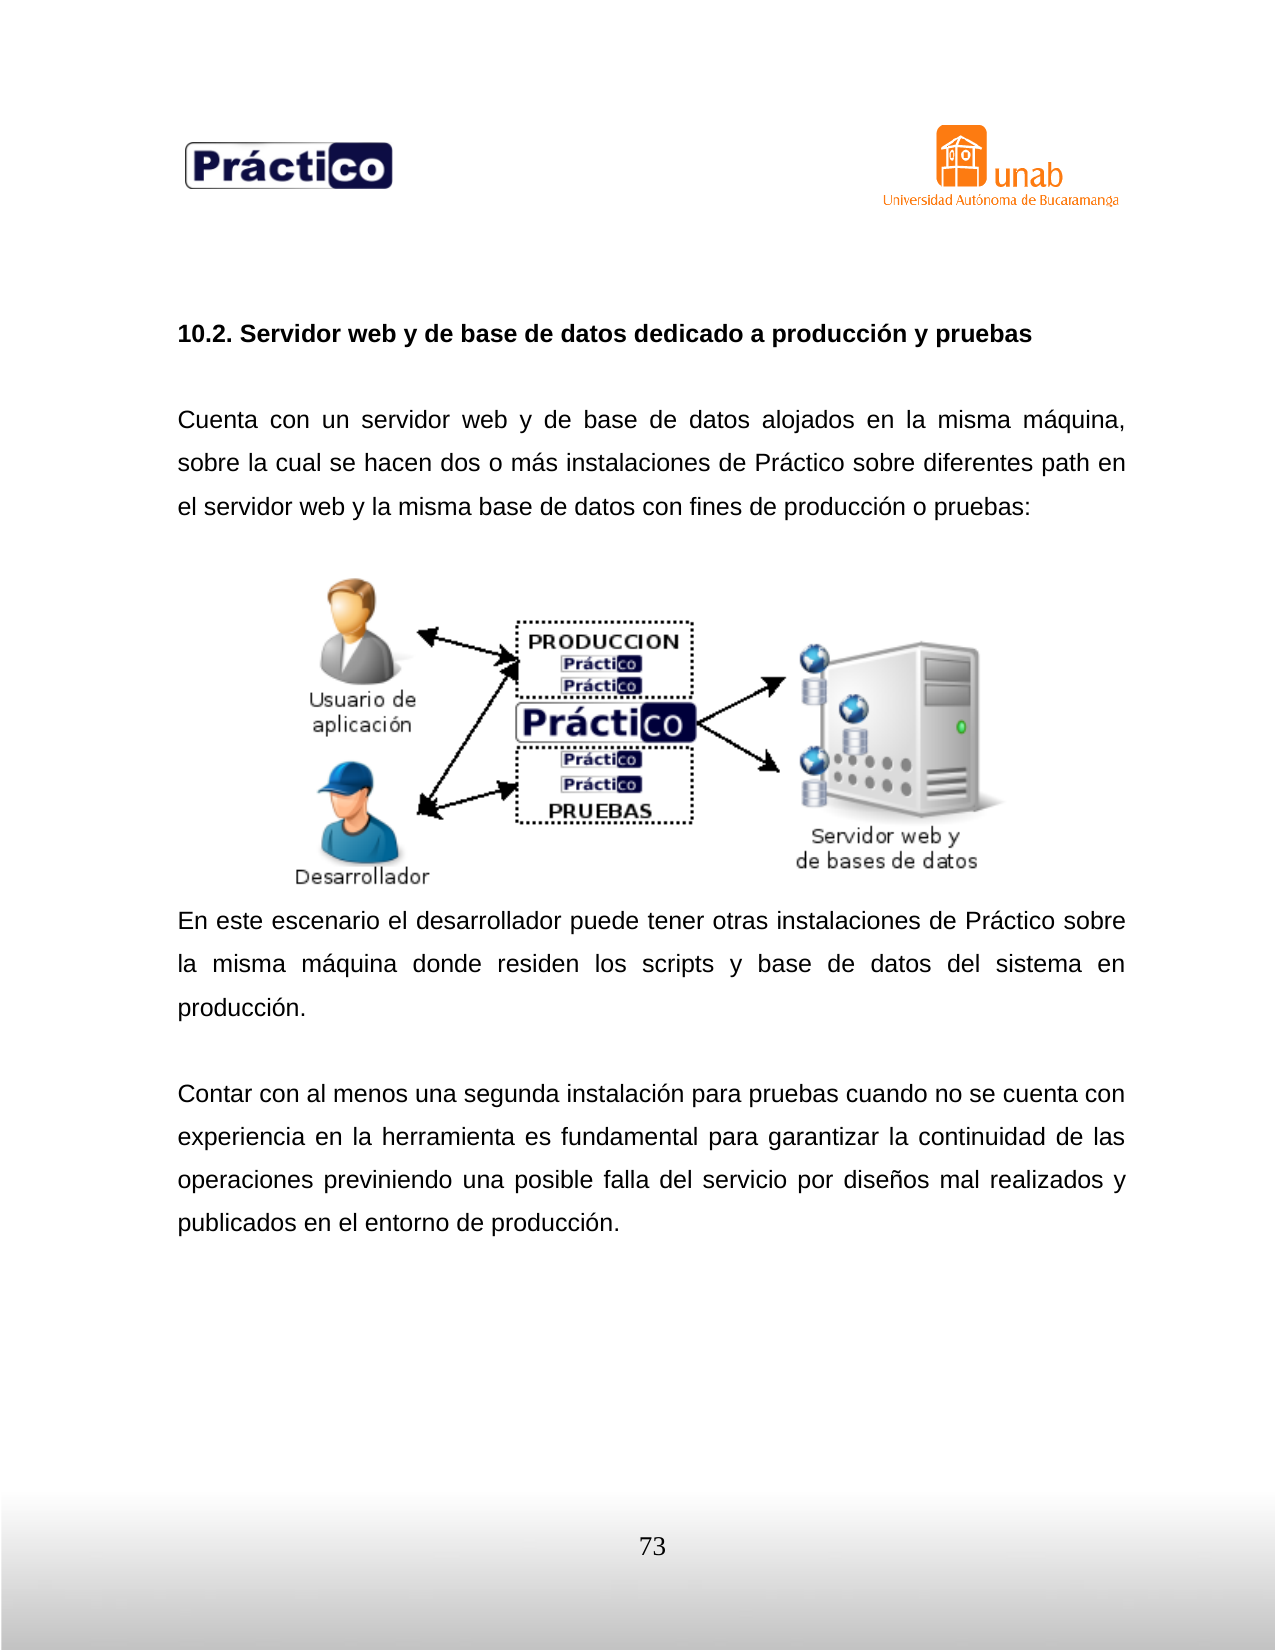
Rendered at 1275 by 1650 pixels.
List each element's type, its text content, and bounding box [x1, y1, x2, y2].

picture [1, 1472, 1275, 1650]
text 10.2. Servidor web y de base de datos dedicado a producción y pruebas [177, 319, 1127, 348]
text Contar con al menos una segunda instalación para pruebas cuando no se cuenta con experiencia en la herramienta es fundamental para garantizar la continuidad de las operaciones previniendo una posible falla del servicio por diseños mal realizados y publicados en el entorno de producción. [177, 1079, 1127, 1237]
picture [292, 577, 1013, 892]
text Cuenta con un servidor web y de base de datos alojados en la misma máquina, sobre la cual se hacen dos o más instalaciones de Práctico sobre diferentes path en el servidor web y la misma base de datos con fines de producción o pruebas: [177, 405, 1127, 520]
text En este escenario el desarrollador puede tener otras instalaciones de Práctico sobre la misma máquina donde residen los scripts y base de datos del sistema en producción. [177, 906, 1127, 1021]
picture [883, 125, 1119, 207]
picture [182, 140, 395, 191]
